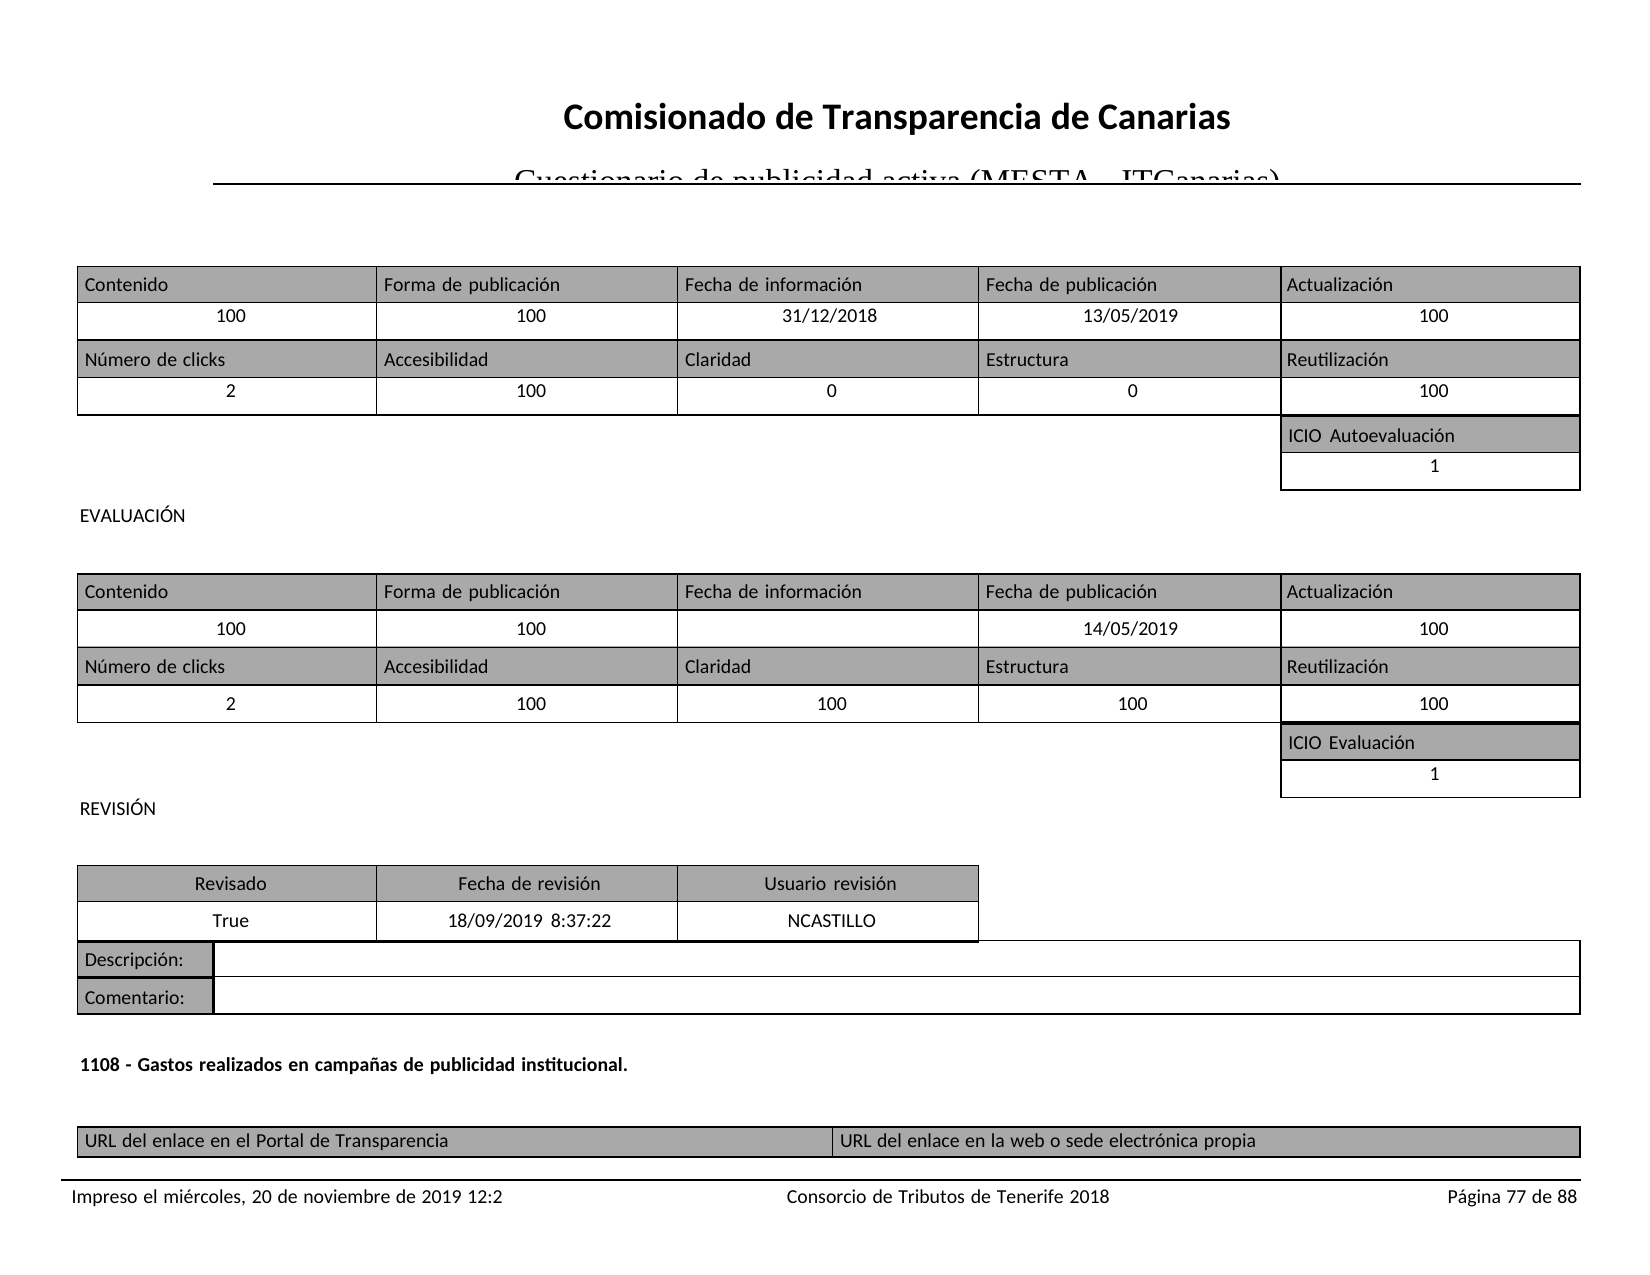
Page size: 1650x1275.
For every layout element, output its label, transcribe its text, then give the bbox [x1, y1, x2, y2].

table_cell NCASTILLO [678, 902, 978, 940]
table_cell 100 [678, 686, 978, 721]
table_cell 100 [377, 303, 677, 339]
table_cell Estructura [979, 648, 1280, 684]
table_cell Estructura [979, 341, 1280, 377]
table_cell 18/09/2019 8:37:22 [377, 902, 677, 940]
table_header Actualización [1282, 267, 1579, 302]
table_header Fecha de publicación [979, 575, 1280, 609]
table_cell 100 [979, 686, 1280, 721]
table_cell 2 [78, 378, 376, 414]
table_cell [215, 941, 1579, 976]
table_cell 0 [678, 378, 978, 414]
table_cell 100 [377, 611, 677, 646]
table_cell 1 [1282, 761, 1579, 796]
table_cell 1 [1282, 453, 1579, 489]
table_cell 100 [377, 686, 677, 721]
table_cell [77, 723, 1280, 796]
table_cell 31/12/2018 [678, 303, 978, 339]
table_header URL del enlace en la web o sede electrónica propia [833, 1128, 1579, 1156]
table_cell True [78, 902, 376, 940]
table_cell Comentario: [78, 979, 212, 1013]
text REVISIÓN [79, 798, 1594, 819]
table_cell Claridad [678, 341, 978, 377]
table_cell 2 [78, 686, 376, 721]
table_header Fecha de revisión [377, 866, 677, 901]
table_header URL del enlace en el Portal de Transparencia [78, 1128, 832, 1156]
table_header Fecha de información [678, 575, 978, 609]
table_header Fecha de información [678, 267, 978, 302]
table_cell ICIO Evaluación [1282, 725, 1579, 759]
table_cell Accesibilidad [377, 341, 677, 377]
table_header Revisado [78, 866, 376, 901]
text 1108 - Gastos realizados en campañas de publicidad institucional. [79, 1052, 1594, 1077]
table_cell [77, 416, 1280, 489]
table_cell Reutilización [1282, 648, 1579, 684]
table_cell 100 [1282, 686, 1579, 721]
table_header Usuario revisión [678, 866, 978, 901]
table_header Contenido [78, 267, 376, 302]
table_cell Claridad [678, 648, 978, 684]
table_cell Accesibilidad [377, 648, 677, 684]
table_header Contenido [78, 575, 376, 609]
table_cell 100 [1282, 378, 1579, 414]
table_cell 100 [78, 303, 376, 339]
table_header Forma de publicación [377, 575, 677, 609]
table_cell 0 [979, 378, 1280, 414]
table_cell 13/05/2019 [979, 303, 1280, 339]
table_cell 14/05/2019 [979, 611, 1280, 646]
table_cell 100 [377, 378, 677, 414]
table_header Actualización [1282, 575, 1579, 609]
table_cell 100 [1282, 303, 1579, 339]
table_cell Número de clicks [78, 648, 376, 684]
table_cell Descripción: [78, 943, 212, 976]
table_header Fecha de publicación [979, 267, 1280, 302]
table_cell 100 [1282, 611, 1579, 646]
table_header Forma de publicación [377, 267, 677, 302]
table_cell 100 [78, 611, 376, 646]
table_header [979, 865, 1580, 940]
table_cell [678, 611, 978, 646]
table_cell ICIO Autoevaluación [1282, 417, 1579, 452]
table_cell [215, 977, 1579, 1013]
table_cell Número de clicks [78, 341, 376, 377]
text EVALUACIÓN [79, 503, 1594, 528]
table_cell Reutilización [1282, 341, 1579, 377]
